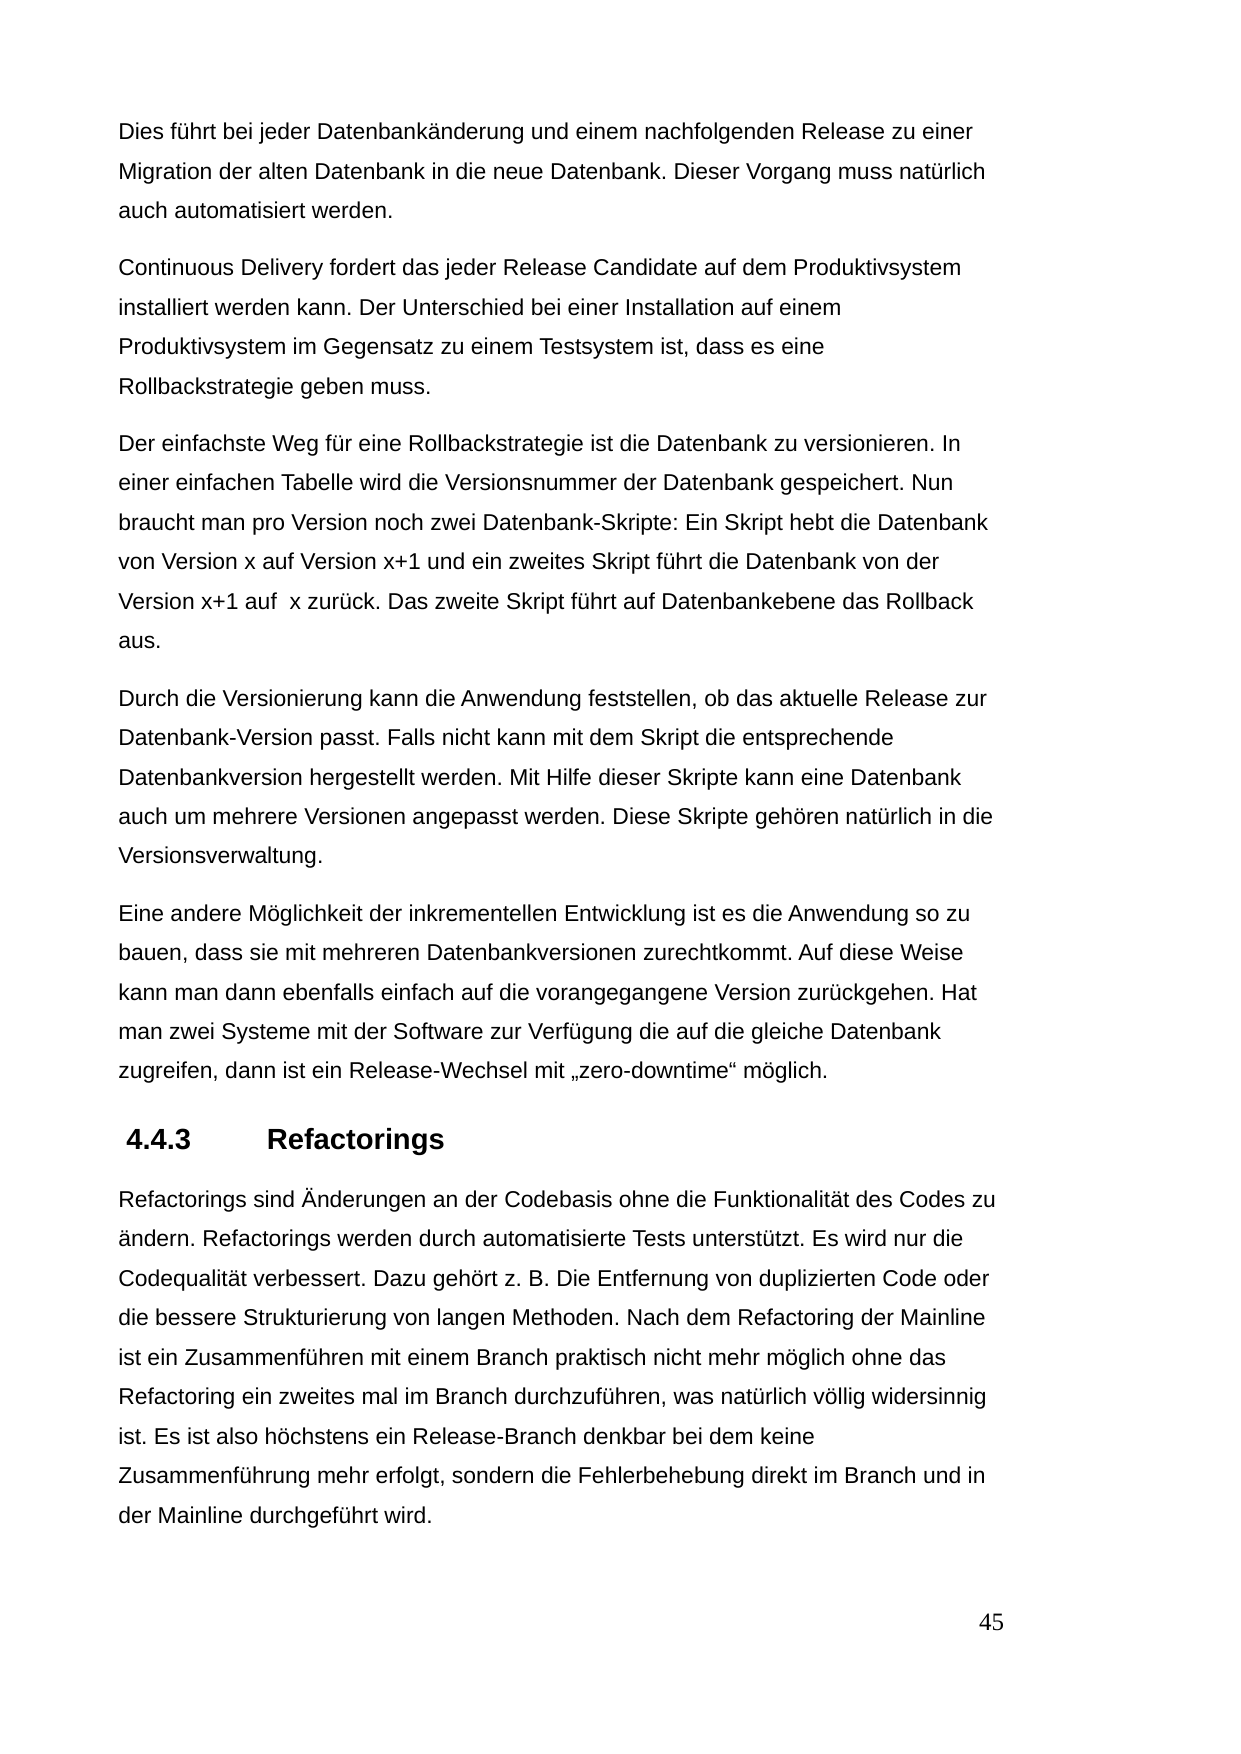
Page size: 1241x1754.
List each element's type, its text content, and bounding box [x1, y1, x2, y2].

text Refactorings sind Änderungen an der Codebasis ohne die Funktionalität des Codes zu ändern. Refactorings werden durch automatisierte Tests unterstützt. Es wird nur die Codequalität verbessert. Dazu gehört z. B. Die Entfernung von duplizierten Code oder die bessere Strukturierung von langen Methoden. Nach dem Refactoring der Mainline ist ein Zusammenführen mit einem Branch praktisch nicht mehr möglich ohne das Refactoring ein zweites mal im Branch durchzuführen, was natürlich völlig widersinnig ist. Es ist also höchstens ein Release-Branch denkbar bei dem keine Zusammenführung mehr erfolgt, sondern die Fehlerbehebung direkt im Branch und in der Mainline durchgeführt wird. [118, 1186, 1004, 1528]
text Der einfachste Weg für eine Rollbackstrategie ist die Datenbank zu versionieren. In einer einfachen Tabelle wird die Versionsnummer der Datenbank gespeichert. Nun braucht man pro Version noch zwei Datenbank-Skripte: Ein Skript hebt die Datenbank von Version x auf Version x+1 und ein zweites Skript führt die Datenbank von der Version x+1 auf x zurück. Das zweite Skript führt auf Datenbankebene das Rollback aus. [118, 430, 1004, 654]
subtitle Refactorings [118, 1122, 1004, 1156]
text Dies führt bei jeder Datenbankänderung und einem nachfolgenden Release zu einer Migration der alten Datenbank in die neue Datenbank. Dieser Vorgang muss natürlich auch automatisiert werden. [118, 118, 1004, 223]
text Eine andere Möglichkeit der inkrementellen Entwicklung ist es die Anwendung so zu bauen, dass sie mit mehreren Datenbankversionen zurechtkommt. Auf diese Weise kann man dann ebenfalls einfach auf die vorangegangene Version zurückgehen. Hat man zwei Systeme mit der Software zur Verfügung die auf die gleiche Datenbank zugreifen, dann ist ein Release-Wechsel mit „zero-downtime“ möglich. [118, 899, 1004, 1084]
text Continuous Delivery fordert das jeder Release Candidate auf dem Produktivsystem installiert werden kann. Der Unterschied bei einer Installation auf einem Produktivsystem im Gegensatz zu einem Testsystem ist, dass es eine Rollbackstrategie geben muss. [118, 254, 1004, 399]
text Durch die Versionierung kann die Anwendung feststellen, ob das aktuelle Release zur Datenbank-Version passt. Falls nicht kann mit dem Skript die entsprechende Datenbankversion hergestellt werden. Mit Hilfe dieser Skripte kann eine Datenbank auch um mehrere Versionen angepasst werden. Diese Skripte gehören natürlich in die Versionsverwaltung. [118, 684, 1004, 869]
